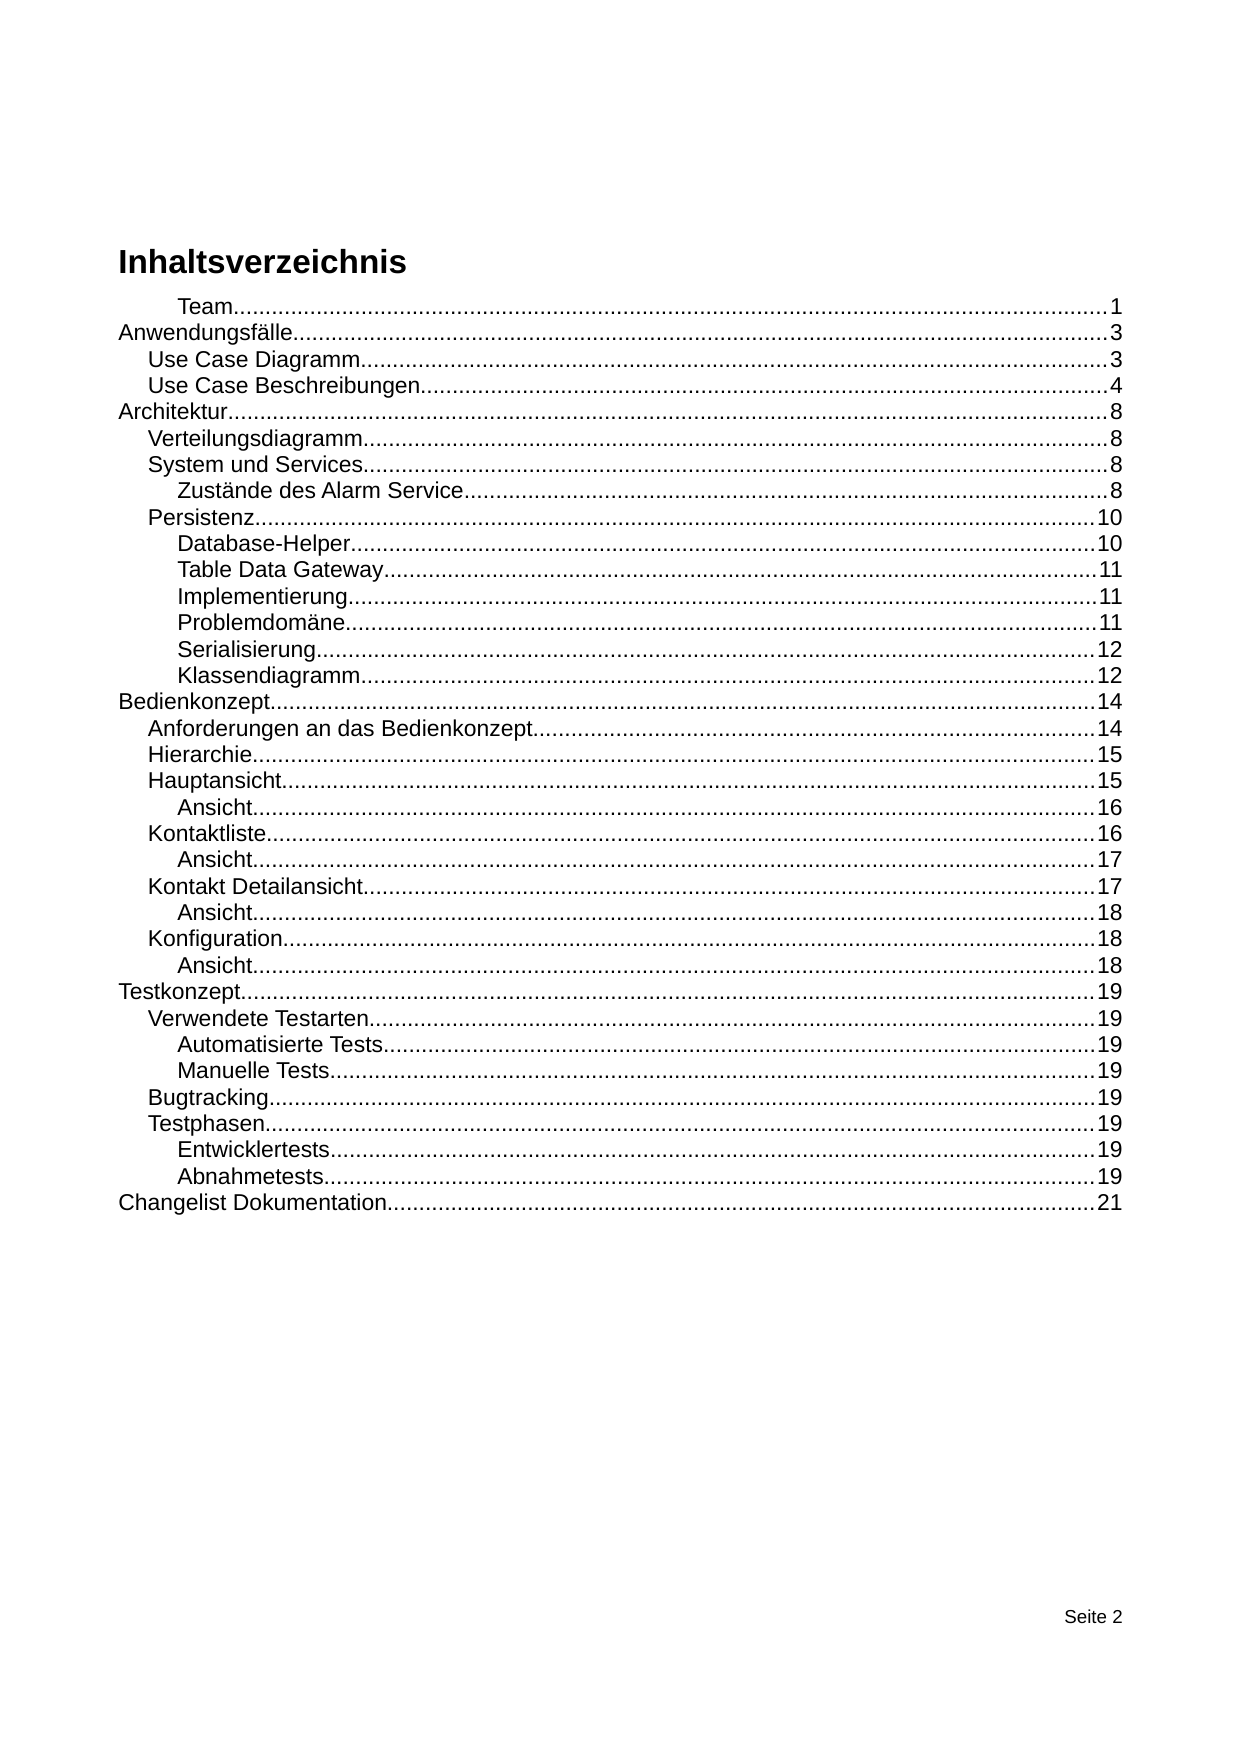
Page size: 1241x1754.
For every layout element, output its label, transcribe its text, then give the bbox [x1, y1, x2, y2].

text Changelist Dokumentation 21 [118, 1189, 1122, 1215]
text Bedienkonzept 14 [118, 688, 1122, 714]
text Implementierung 11 [177, 583, 1122, 609]
text Hierarchie 15 [148, 741, 1122, 767]
text System und Services 8 [148, 451, 1122, 477]
text Ansicht 17 [177, 846, 1122, 873]
text Serialisierung 12 [177, 636, 1122, 662]
text Konfiguration 18 [148, 925, 1122, 952]
text Testphasen 19 [148, 1110, 1122, 1136]
text Anforderungen an das Bedienkonzept 14 [148, 714, 1122, 741]
text Team 1 [177, 293, 1122, 319]
text Database-Helper 10 [177, 530, 1122, 556]
text Manuelle Tests 19 [177, 1057, 1122, 1083]
text Klassendiagramm 12 [177, 662, 1122, 688]
text Entwicklertests 19 [177, 1136, 1122, 1163]
text Hauptansicht 15 [148, 767, 1122, 794]
text Use Case Beschreibungen 4 [148, 372, 1122, 398]
text Use Case Diagramm 3 [148, 346, 1122, 372]
text Abnahmetests 19 [177, 1163, 1122, 1189]
text Bugtracking 19 [148, 1083, 1122, 1110]
text Verteilungsdiagramm 8 [148, 425, 1122, 451]
text Zustände des Alarm Service 8 [177, 477, 1122, 504]
text Testkonzept 19 [118, 978, 1122, 1004]
text Ansicht 18 [177, 899, 1122, 925]
text Anwendungsfälle 3 [118, 319, 1122, 346]
text Kontakt Detailansicht 17 [148, 873, 1122, 899]
text Verwendete Testarten 19 [148, 1004, 1122, 1031]
text Persistenz 10 [148, 504, 1122, 530]
subtitle Inhaltsverzeichnis [118, 242, 1122, 280]
text Automatisierte Tests 19 [177, 1031, 1122, 1057]
text Architektur 8 [118, 398, 1122, 425]
text Kontaktliste 16 [148, 820, 1122, 846]
text Problemdomäne 11 [177, 609, 1122, 636]
text Ansicht 18 [177, 952, 1122, 978]
text Table Data Gateway 11 [177, 556, 1122, 583]
text Ansicht 16 [177, 794, 1122, 820]
